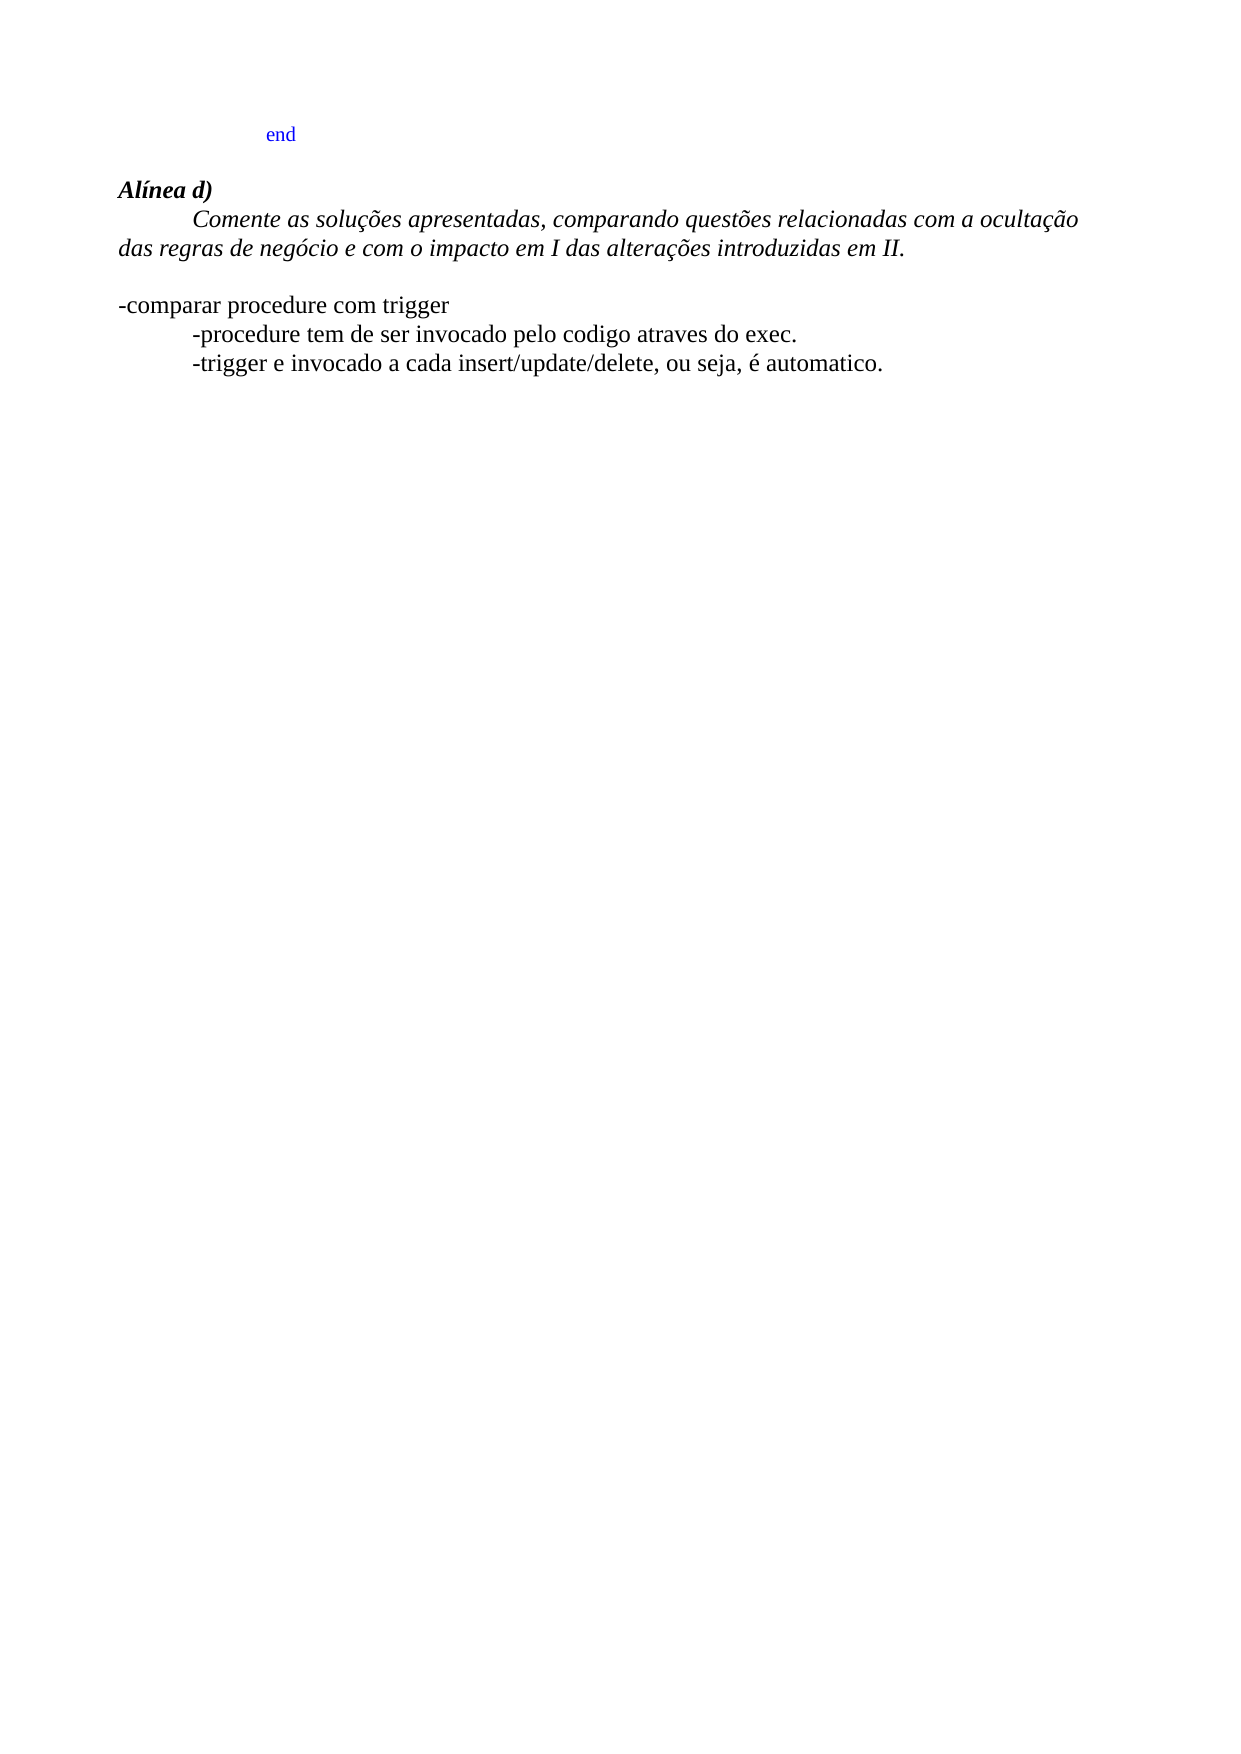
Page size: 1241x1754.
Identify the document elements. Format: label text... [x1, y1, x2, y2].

text Comente as soluções apresentadas, comparando questões relacionadas com a ocultação das regras de negócio e com o impacto em I das alterações introduzidas em II. [118, 204, 1122, 262]
text -procedure tem de ser invocado pelo codigo atraves do exec. [118, 319, 1122, 348]
text end [118, 118, 1122, 147]
text -comparar procedure com trigger [118, 291, 1122, 319]
text -trigger e invocado a cada insert/update/delete, ou seja, é automatico. [118, 348, 1122, 377]
text Alínea d) [118, 176, 1122, 204]
